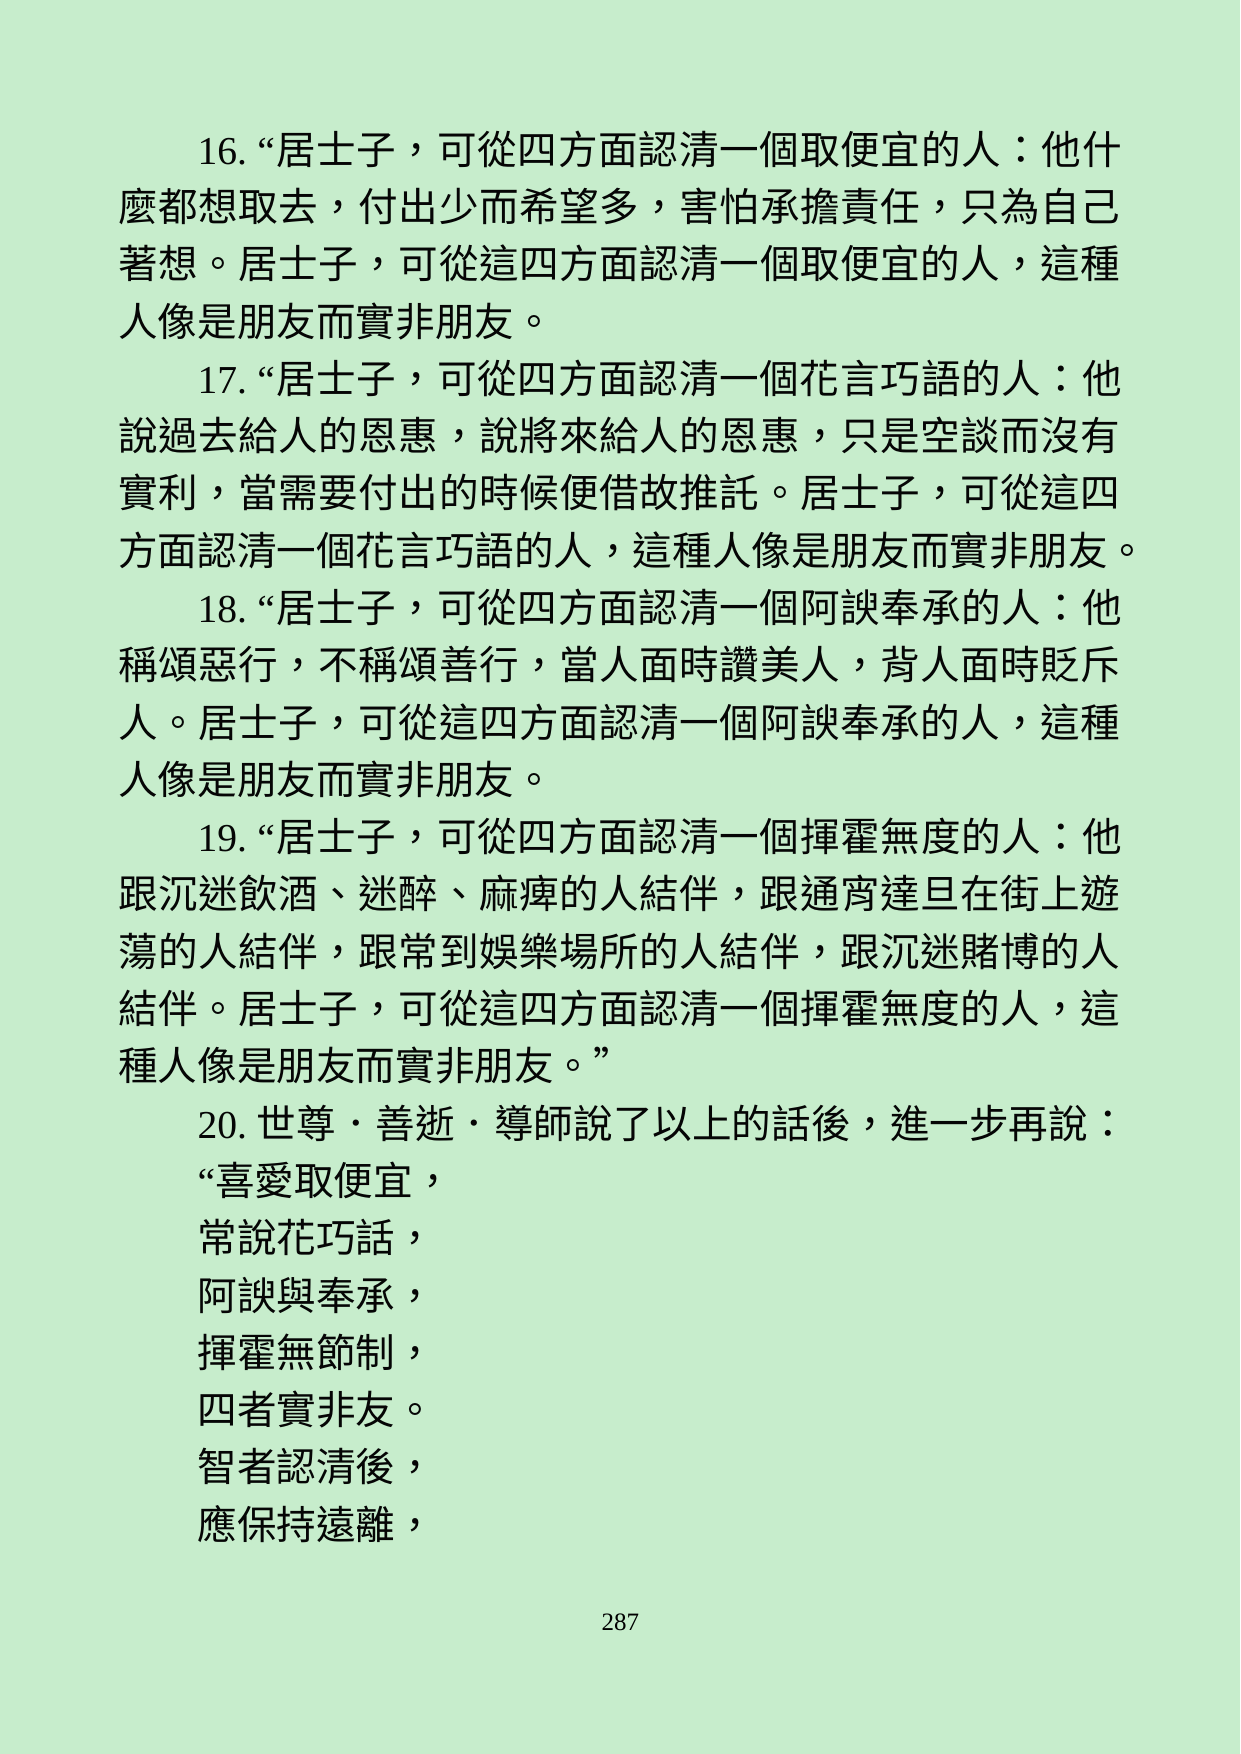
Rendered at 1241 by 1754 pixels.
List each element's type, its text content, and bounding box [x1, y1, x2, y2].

text 四者實非友。 [118, 1378, 1122, 1436]
text 阿諛與奉承， [118, 1264, 1122, 1321]
text 智者認清後， [118, 1436, 1122, 1493]
text 19. “居士子，可從四方面認清一個揮霍無度的人：他跟沉迷飲酒、迷醉、麻痺的人結伴，跟通宵達旦在街上遊蕩的人結伴，跟常到娛樂場所的人結伴，跟沉迷賭博的人結伴。居士子，可從這四方面認清一個揮霍無度的人，這種人像是朋友而實非朋友。” [118, 806, 1122, 1092]
text 17. “居士子，可從四方面認清一個花言巧語的人：他說過去給人的恩惠，說將來給人的恩惠，只是空談而沒有實利，當需要付出的時候便借故推託。居士子，可從這四方面認清一個花言巧語的人，這種人像是朋友而實非朋友。 [118, 347, 1122, 576]
text 揮霍無節制， [118, 1321, 1122, 1378]
text 20. 世尊．善逝．導師說了以上的話後，進一步再說： [118, 1092, 1122, 1149]
text “喜愛取便宜， [118, 1149, 1122, 1207]
text 18. “居士子，可從四方面認清一個阿諛奉承的人：他稱頌惡行，不稱頌善行，當人面時讚美人，背人面時貶斥人。居士子，可從這四方面認清一個阿諛奉承的人，這種人像是朋友而實非朋友。 [118, 576, 1122, 806]
text 16. “居士子，可從四方面認清一個取便宜的人：他什麼都想取去，付出少而希望多，害怕承擔責任，只為自己著想。居士子，可從這四方面認清一個取便宜的人，這種人像是朋友而實非朋友。 [118, 118, 1122, 347]
text 應保持遠離， [118, 1493, 1122, 1550]
text 常說花巧話， [118, 1207, 1122, 1264]
